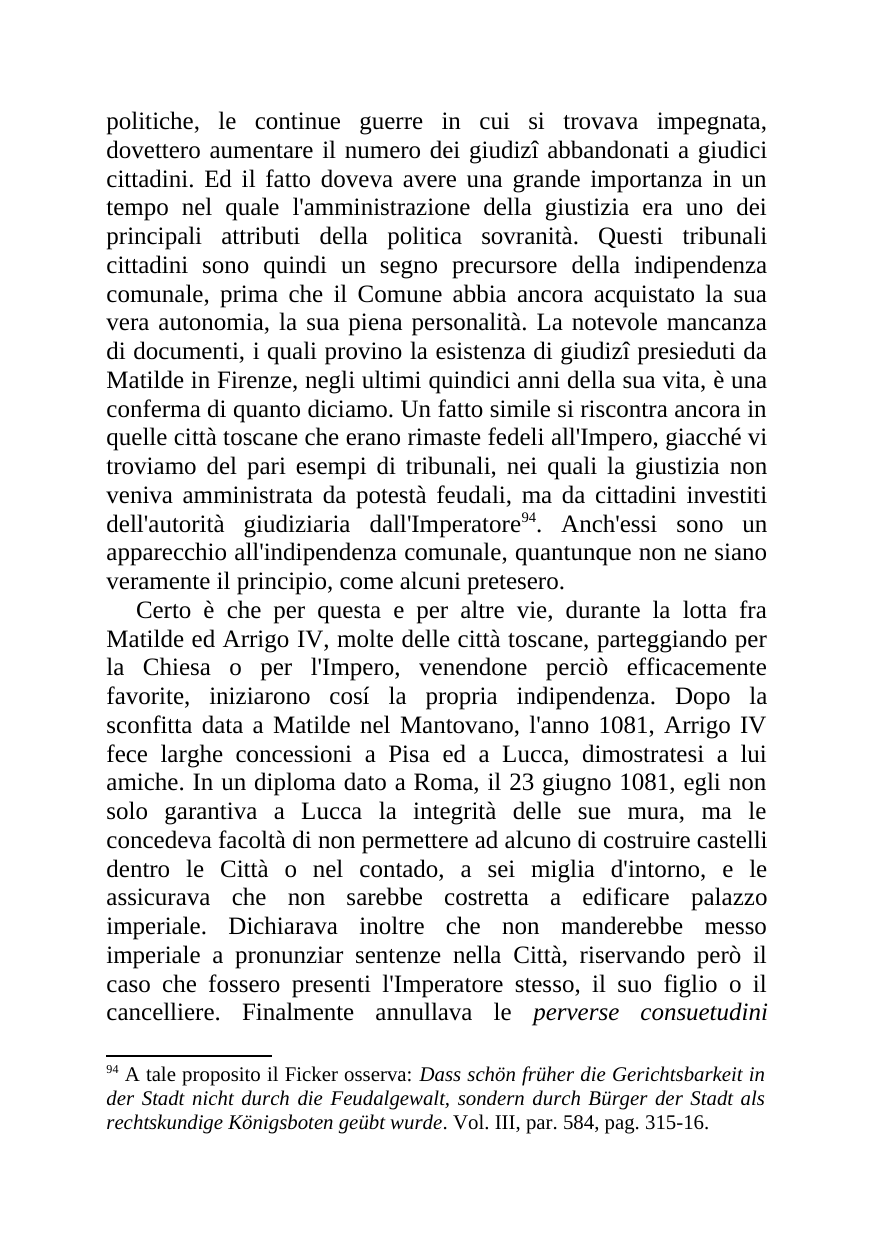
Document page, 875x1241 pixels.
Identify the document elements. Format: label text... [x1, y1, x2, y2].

text politiche, le continue guerre in cui si trovava impegnata, dovettero aumentare il numero dei giudizî abbandonati a giudici cittadini. Ed il fatto doveva avere una grande importanza in un tempo nel quale l'amministrazione della giustizia era uno dei principali attributi della politica sovranità. Questi tribunali cittadini sono quindi un segno precursore della indipendenza comunale, prima che il Comune abbia ancora acquistato la sua vera autonomia, la sua piena personalità. La notevole mancanza di documenti, i quali provino la esistenza di giudizî presieduti da Matilde in Firenze, negli ultimi quindici anni della sua vita, è una conferma di quanto diciamo. Un fatto simile si riscontra ancora in quelle città toscane che erano rimaste fedeli all'Impero, giacché vi troviamo del pari esempi di tribunali, nei quali la giustizia non veniva amministrata da potestà feudali, ma da cittadini investiti dell'autorità giudiziaria dall'Imperatore. Anch'essi sono un apparecchio all'indipendenza comunale, quantunque non ne siano veramente il principio, come alcuni pretesero. [106, 106, 768, 595]
text Certo è che per questa e per altre vie, durante la lotta fra Matilde ed Arrigo IV, molte delle città toscane, parteggiando per la Chiesa o per l'Impero, venendone perciò efficacemente favorite, iniziarono cosí la propria indipendenza. Dopo la sconfitta data a Matilde nel Mantovano, l'anno 1081, Arrigo IV fece larghe concessioni a Pisa ed a Lucca, dimostratesi a lui amiche. In un diploma dato a Roma, il 23 giugno 1081, egli non solo garantiva a Lucca la integrità delle sue mura, ma le concedeva facoltà di non permettere ad alcuno di costruire castelli dentro le Città o nel contado, a sei miglia d'intorno, e le assicurava che non sarebbe costretta a edificare palazzo imperiale. Dichiarava inoltre che non manderebbe messo imperiale a pronunziar sentenze nella Città, riservando però il caso che fossero presenti l'Imperatore stesso, il suo figlio o il cancelliere. Finalmente annullava le perverse consuetudini [106, 595, 768, 1026]
text A tale proposito il Ficker osserva: Dass schön früher die Gerichtsbarkeit in der Stadt nicht durch die Feudalgewalt, sondern durch Bürger der Stadt als rechtskundige Königsboten geübt wurde. Vol. III, par. 584, pag. 315-16. [106, 1062, 768, 1134]
